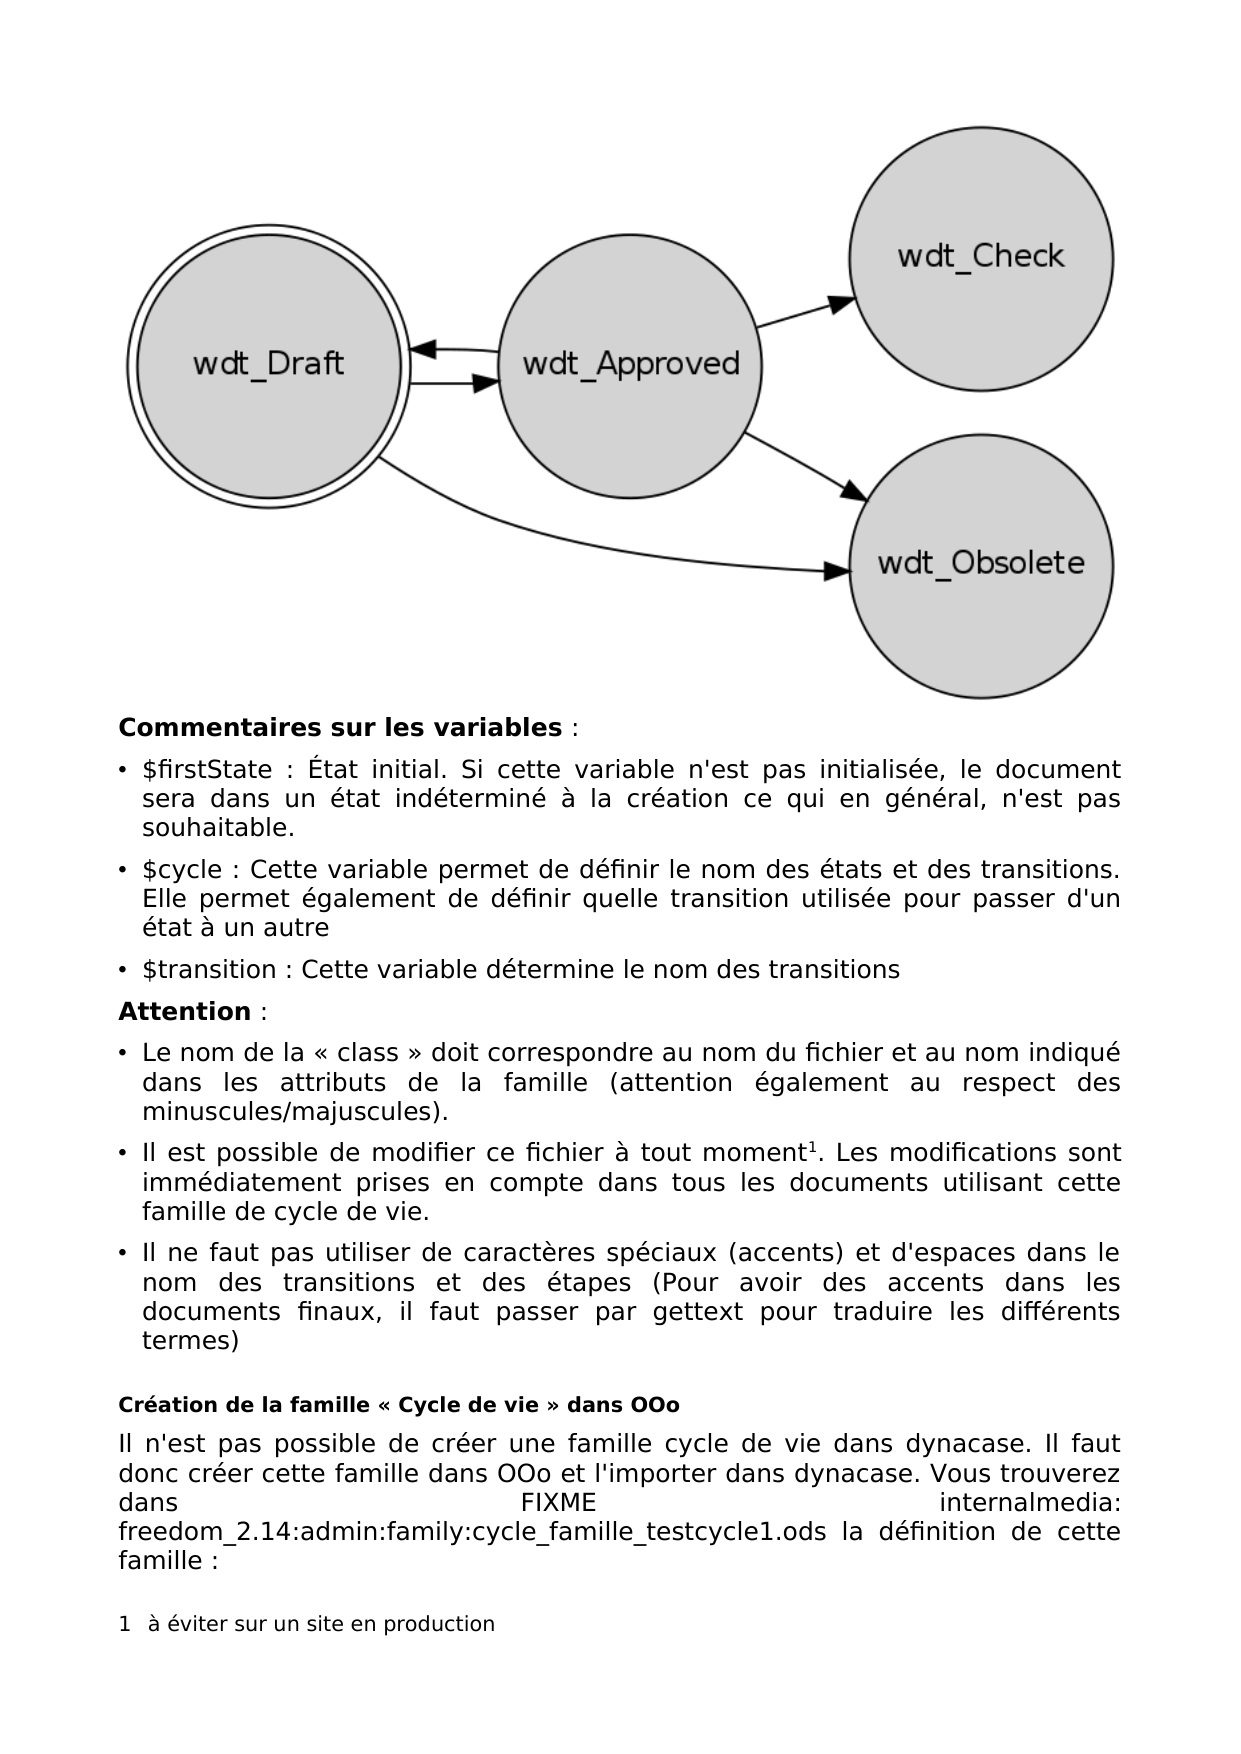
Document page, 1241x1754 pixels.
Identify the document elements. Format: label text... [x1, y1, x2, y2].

list $cycle : Cette variable permet de définir le nom des états et des transitions. Elle permet également de définir quelle transition utilisée pour passer d'un état à un autre [118, 855, 1122, 943]
text Attention : [118, 997, 1122, 1026]
picture [118, 118, 1123, 708]
text Commentaires sur les variables : [118, 708, 1122, 743]
list à éviter sur un site en production [118, 1612, 1122, 1636]
subtitle Création de la famille « Cycle de vie » dans OOo [118, 1393, 1122, 1417]
list Le nom de la « class » doit correspondre au nom du fichier et au nom indiqué dans les attributs de la famille (attention également au respect des minuscules/majuscules). [118, 1039, 1122, 1126]
list $firstState : État initial. Si cette variable n'est pas initialisée, le document sera dans un état indéterminé à la création ce qui en général, n'est pas souhaitable. [118, 755, 1122, 843]
text Il n'est pas possible de créer une famille cycle de vie dans dynacase. Il faut donc créer cette famille dans OOo et l'importer dans dynacase. Vous trouverez dans FIXME internalmedia: freedom_2.14:admin:family:cycle_famille_testcycle1.ods la définition de cette famille : [118, 1429, 1122, 1575]
list Il ne faut pas utiliser de caractères spéciaux (accents) et d'espaces dans le nom des transitions et des étapes (Pour avoir des accents dans les documents finaux, il faut passer par gettext pour traduire les différents termes) [118, 1239, 1122, 1355]
list Il est possible de modifier ce fichier à tout moment. Les modifications sont immédiatement prises en compte dans tous les documents utilisant cette famille de cycle de vie. [118, 1139, 1122, 1226]
list $transition : Cette variable détermine le nom des transitions [118, 955, 1122, 984]
